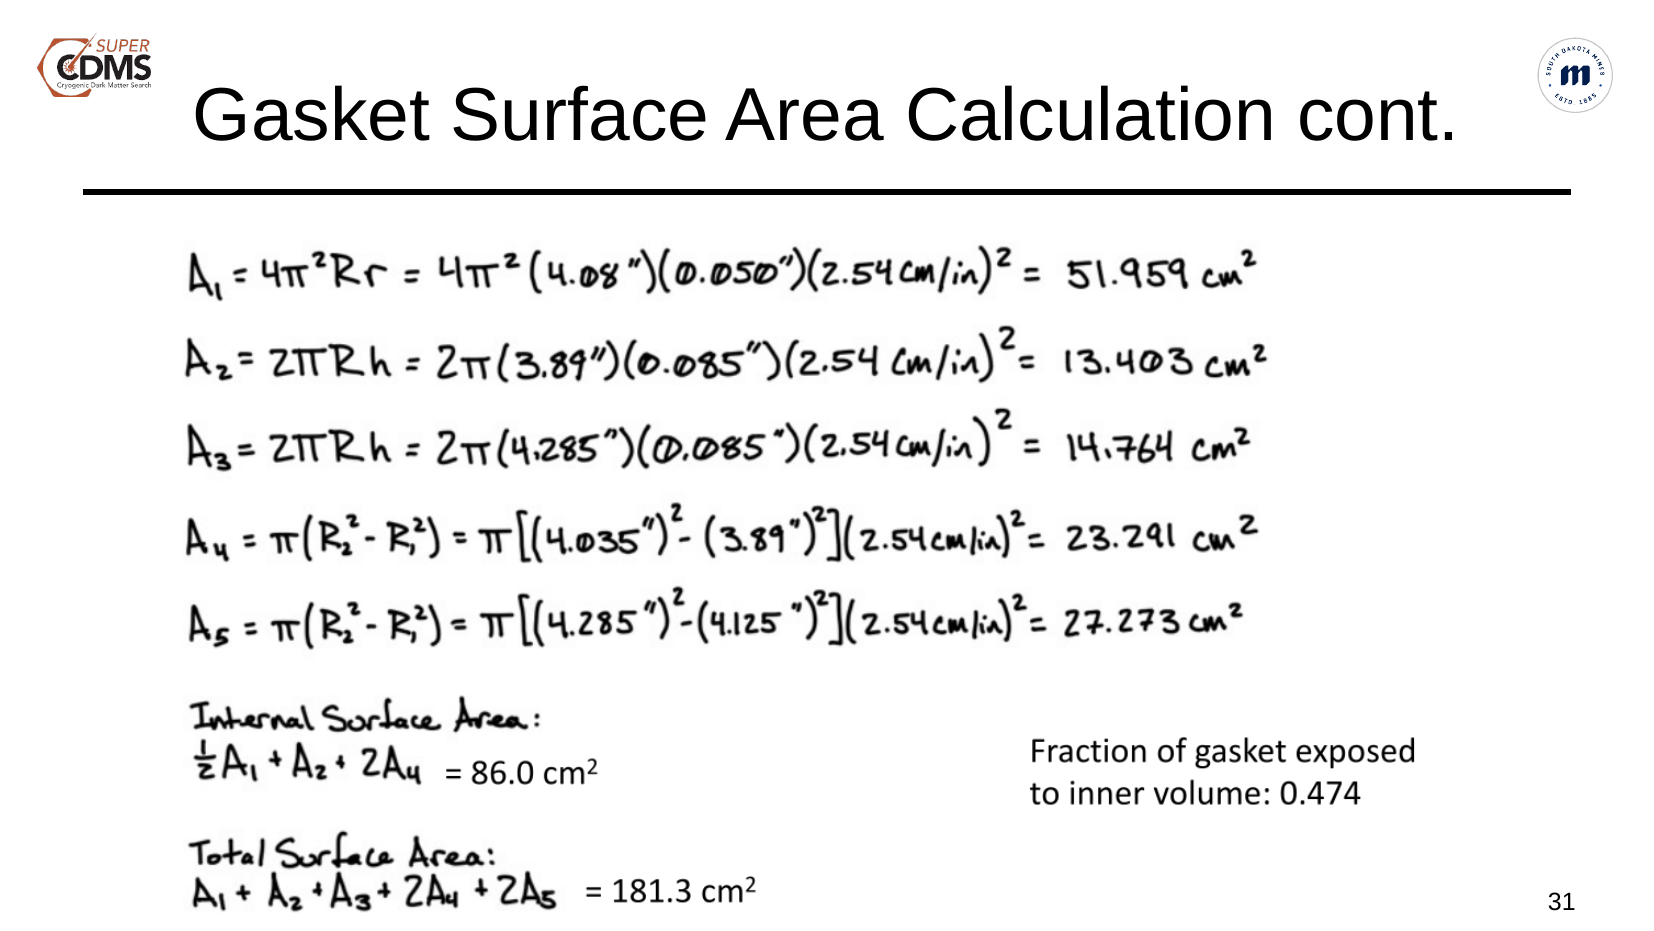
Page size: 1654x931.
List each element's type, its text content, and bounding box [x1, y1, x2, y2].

title Gasket Surface Area Calculation cont. [82, 37, 1571, 193]
picture [37, 32, 151, 97]
picture [1571, 37, 1613, 113]
picture [150, 210, 1492, 931]
